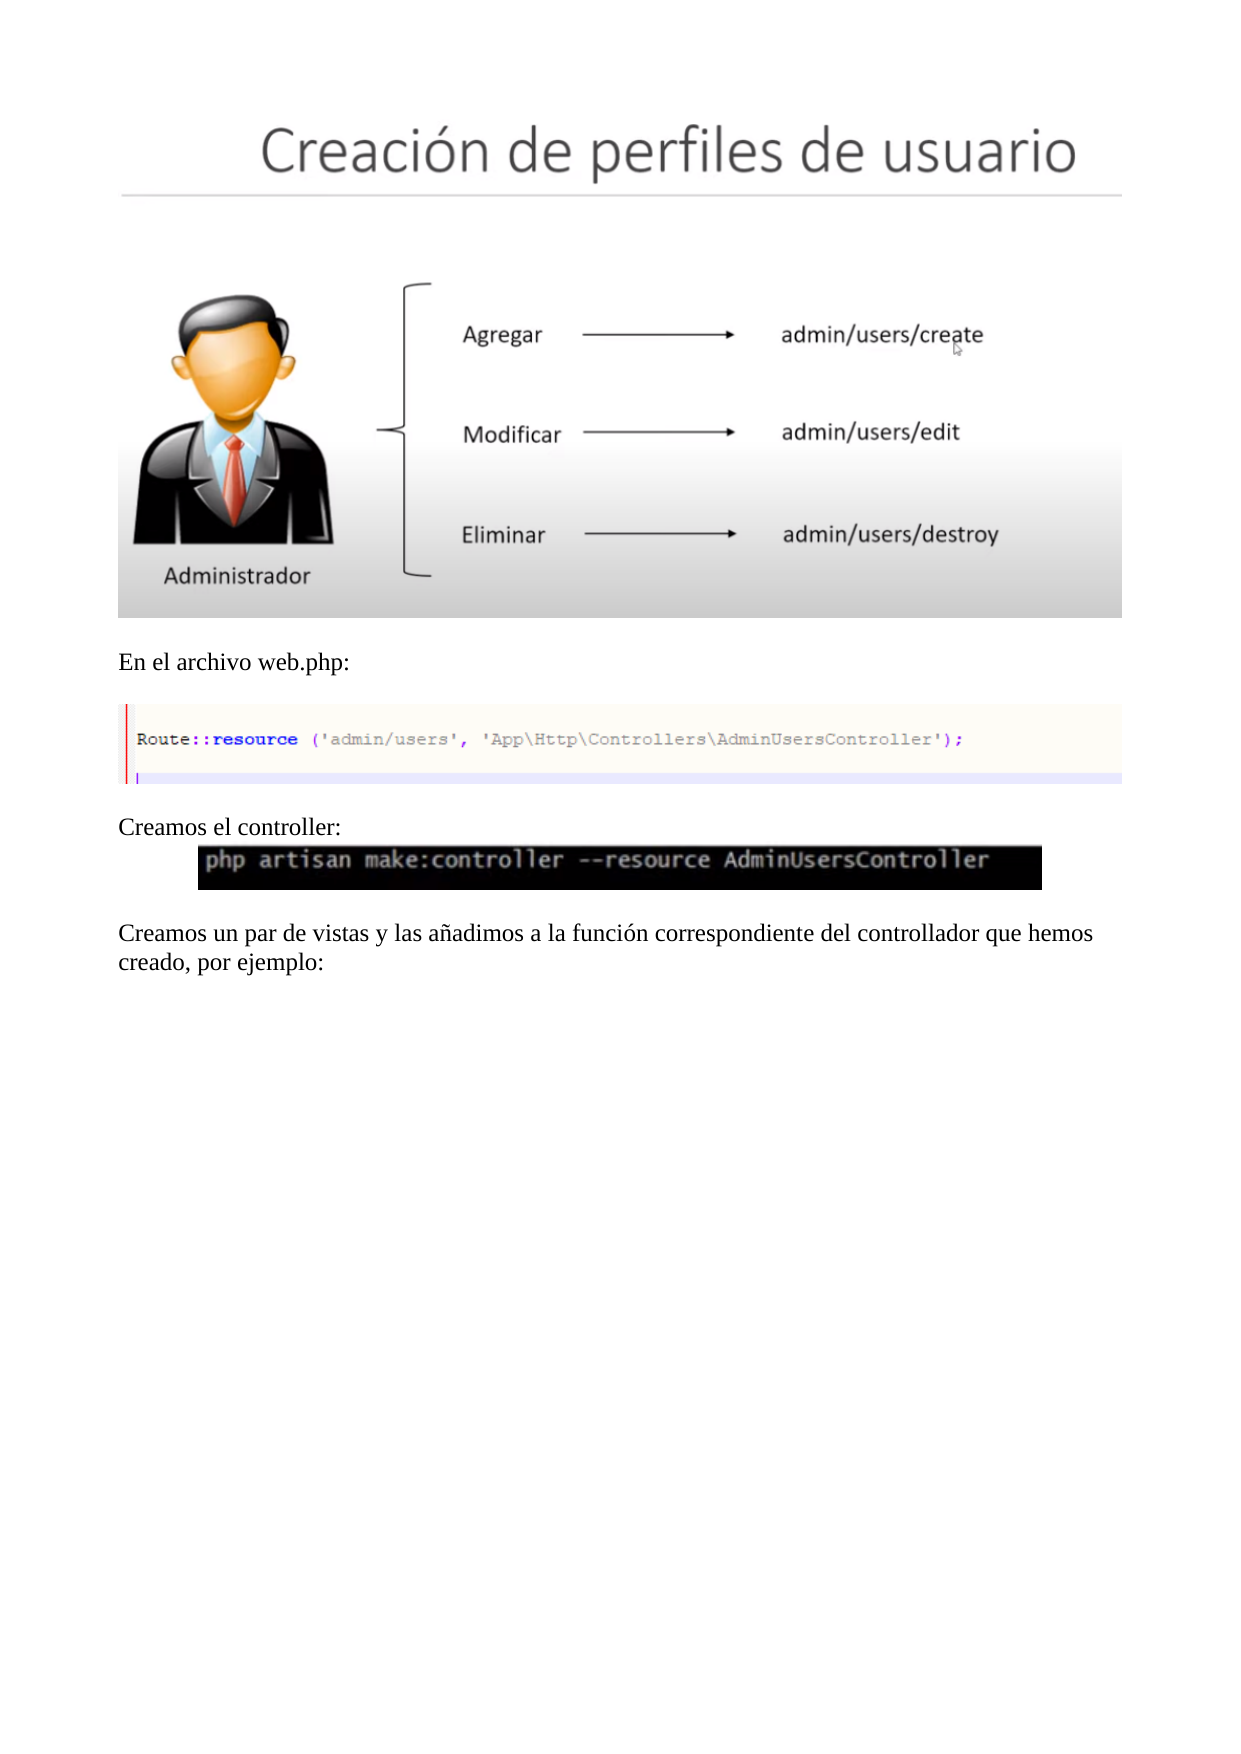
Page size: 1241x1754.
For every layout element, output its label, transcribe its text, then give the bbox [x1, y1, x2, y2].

picture [118, 118, 1122, 618]
text En el archivo web.php: [118, 647, 1122, 675]
picture [118, 704, 1122, 784]
text Creamos el controller: [118, 812, 1122, 841]
picture [198, 841, 1042, 890]
text Creamos un par de vistas y las añadimos a la función correspondiente del controllador que hemos creado, por ejemplo: [118, 918, 1122, 976]
